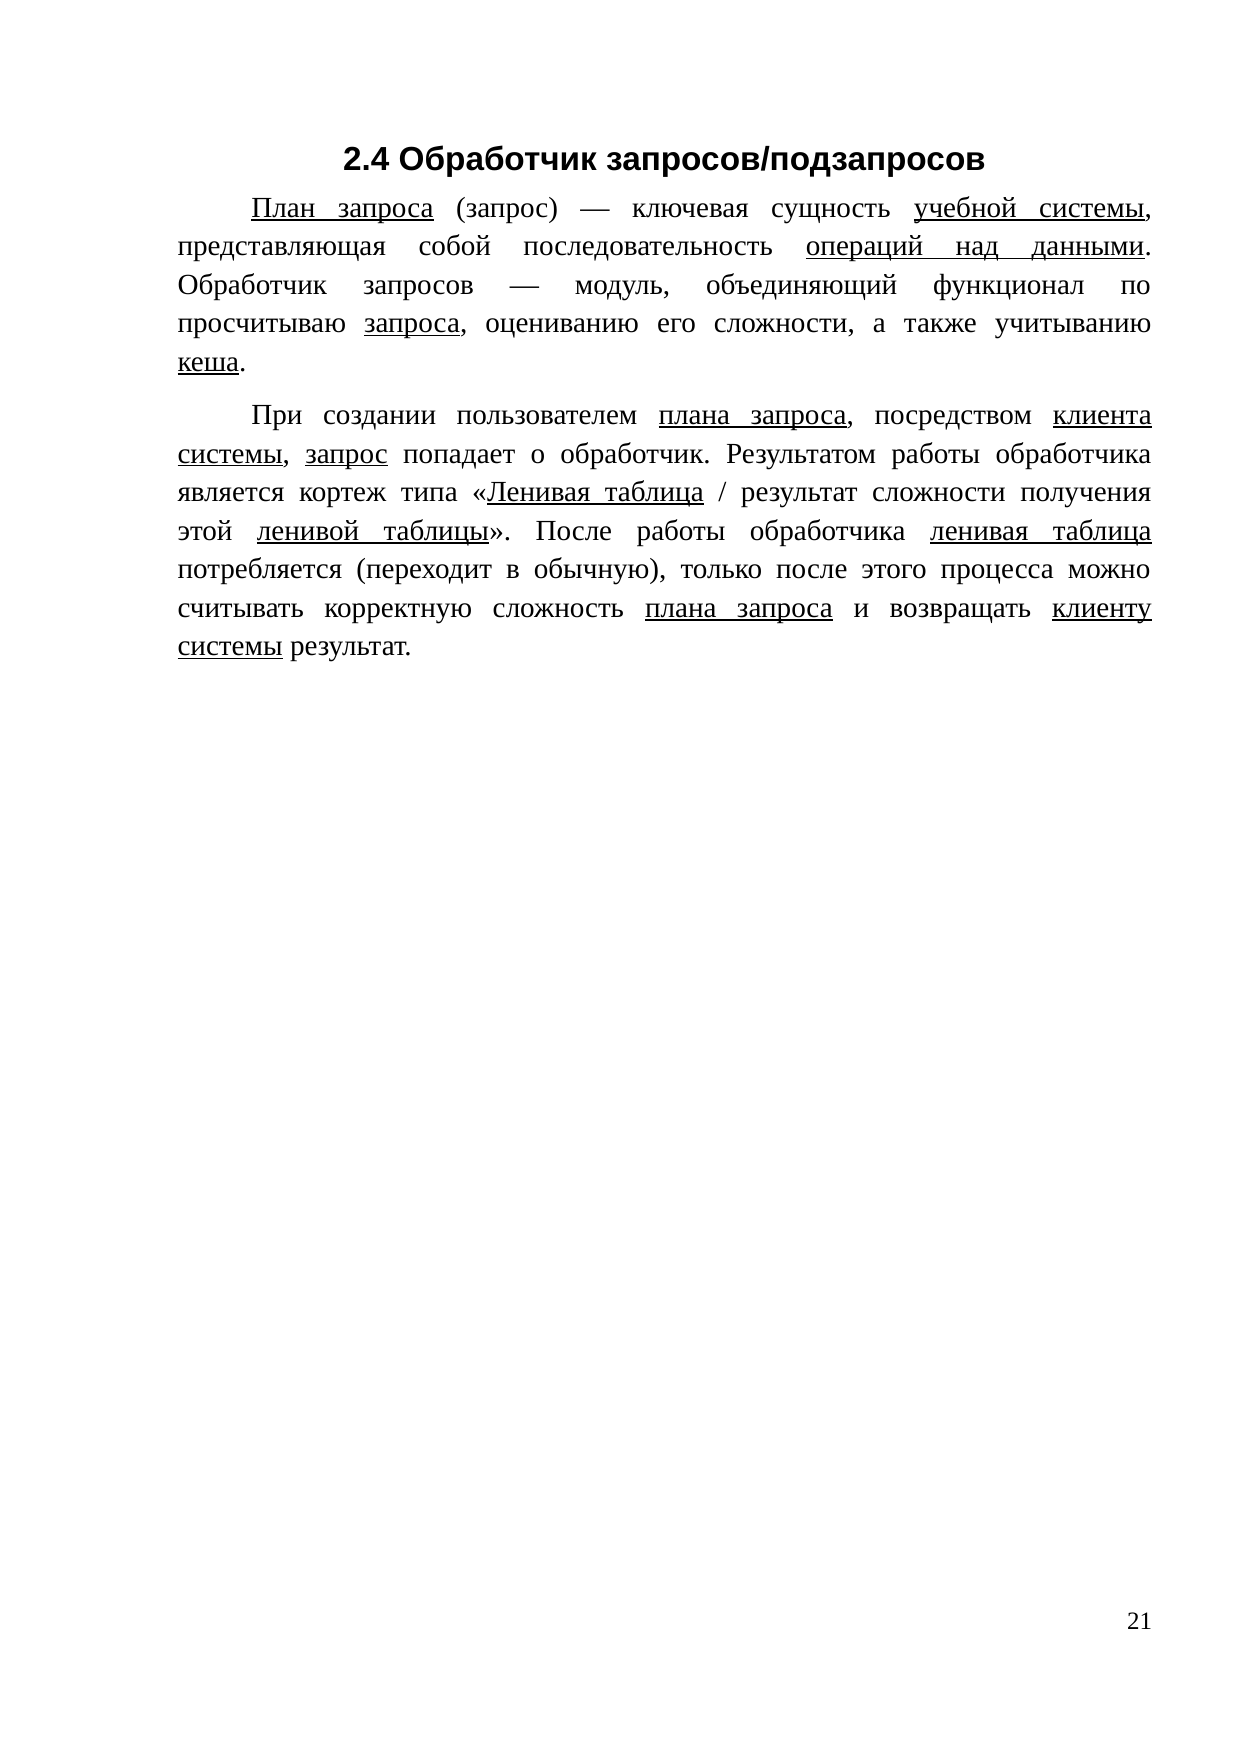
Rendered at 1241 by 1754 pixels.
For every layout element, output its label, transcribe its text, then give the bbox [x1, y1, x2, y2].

subtitle 2.4 Обработчик запросов/подзапросов [177, 139, 1152, 177]
text План запроса (запрос) — ключевая сущность учебной системы, представляющая собой последовательность операций над данными. Обработчик запросов — модуль, объединяющий функционал по просчитываю запроса, оцениванию его сложности, а также учитыванию кеша. [177, 190, 1152, 378]
text При создании пользователем плана запроса, посредством клиента системы, запрос попадает о обработчик. Результатом работы обработчика является кортеж типа «Ленивая таблица / результат сложности получения этой ленивой таблицы». После работы обработчика ленивая таблица потребляется (переходит в обычную), только после этого процесса можно считывать корректную сложность плана запроса и возвращать клиенту системы результат. [177, 397, 1152, 662]
